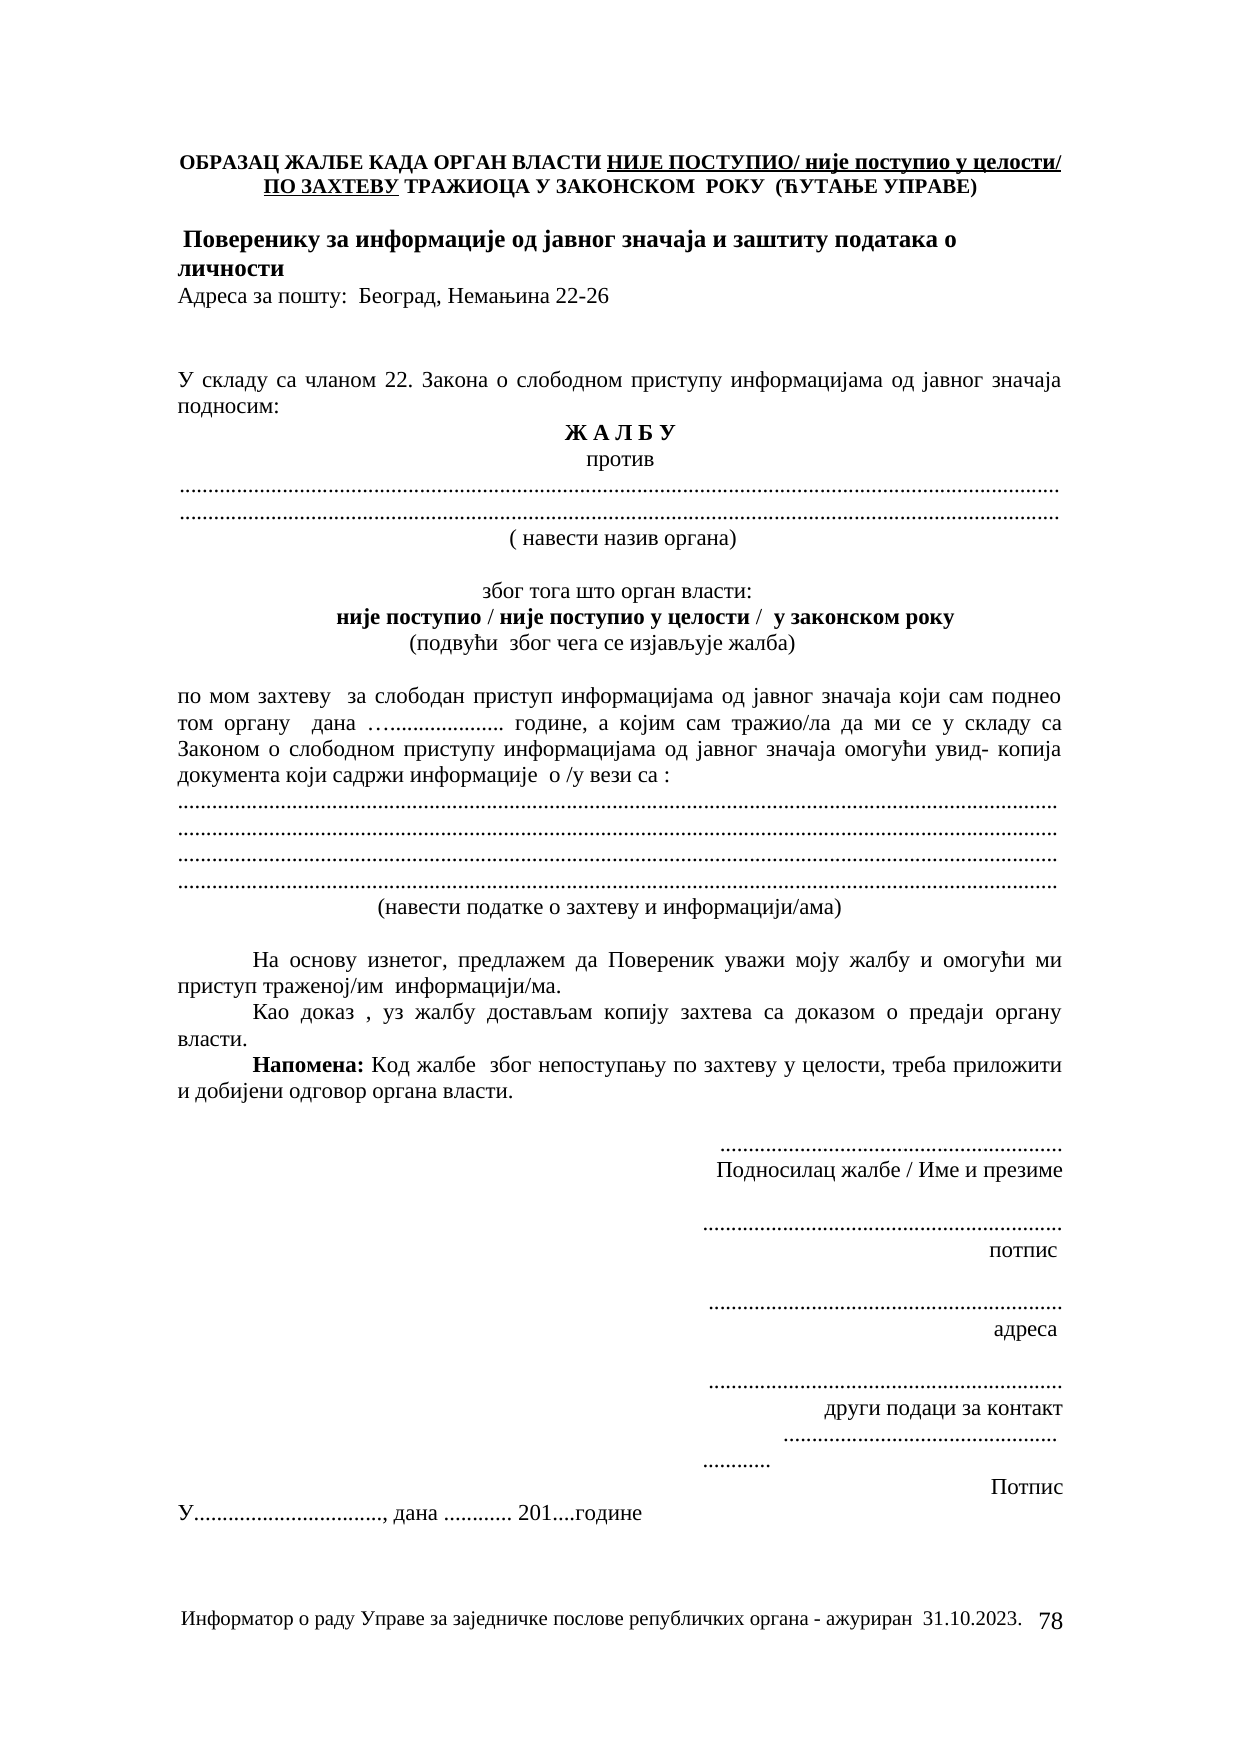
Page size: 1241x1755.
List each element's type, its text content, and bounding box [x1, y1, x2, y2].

text због тога што орган власти: [177, 577, 1063, 603]
text ОБРАЗАЦ ЖАЛБЕ КАДА ОРГАН ВЛАСТИ НИЈЕ ПОСТУПИО/ није поступио у целости/ ПО ЗАХТЕВУ ТРАЖИОЦА У ЗАКОНСКОМ РОКУ (ЋУТАЊЕ УПРАВЕ) [177, 148, 1063, 198]
text .......................................................................................................................................................... [177, 788, 1063, 814]
text .......................................................................................................................................................... [177, 814, 1063, 840]
text није поступио / није поступио у целости / у законском року [227, 603, 1063, 629]
text ............................................................ [177, 1420, 1063, 1473]
text ............................................................... потпис [702, 1209, 1063, 1262]
text Повереникy за информације од јавног значаја и заштиту података о личности [177, 224, 1063, 282]
text по мом захтеву за слободан приступ информацијама од јавног значаја који сам поднео том органу дана ….................... године, а којим сам тражио/ла да ми се у складу са Законом о слободном приступу информацијама од јавног значаја омогући увид- копија документа који садржи информације о /у вези са : [177, 682, 1063, 788]
text Подносилац жалбе / Име и презиме [702, 1157, 1063, 1183]
text .......................................................................................................................................................... [177, 867, 1063, 893]
text ............................................................ [702, 1130, 1063, 1157]
text .......................................................................................................................................................... [177, 471, 1063, 498]
text (навести податке о захтеву и информацији/ама) [177, 893, 1063, 919]
text Као доказ , уз жалбу достављам копију захтева са доказом о предаји органу власти. [177, 998, 1063, 1051]
text .............................................................. адреса [302, 1288, 1063, 1341]
text На основу изнетог, предлажем да Повереник уважи моју жалбу и омогући ми приступ траженој/им информацији/ма. [177, 946, 1063, 998]
text ( навести назив органа) [177, 524, 1063, 550]
text .............................................................. други подаци за контакт [302, 1367, 1063, 1420]
text (подвући због чега се изјављује жалба) [215, 629, 1063, 656]
text .......................................................................................................................................................... [177, 498, 1063, 524]
text У складу са чланом 22. Закона о слободном приступу информацијама од јавног значаја подносим: [177, 366, 1063, 419]
text Напомена: Код жалбе због непоступању по захтеву у целости, треба приложити и добијени одговор органа власти. [177, 1051, 1063, 1104]
text Адреса за пошту: Београд, Немањина 22-26 [177, 282, 1063, 308]
text Ж А Л Б У [177, 419, 1063, 445]
text У................................., дана ............ 201....године [177, 1499, 1063, 1526]
text .......................................................................................................................................................... [177, 840, 1063, 867]
text Потпис [702, 1473, 1063, 1499]
text против [177, 445, 1063, 471]
